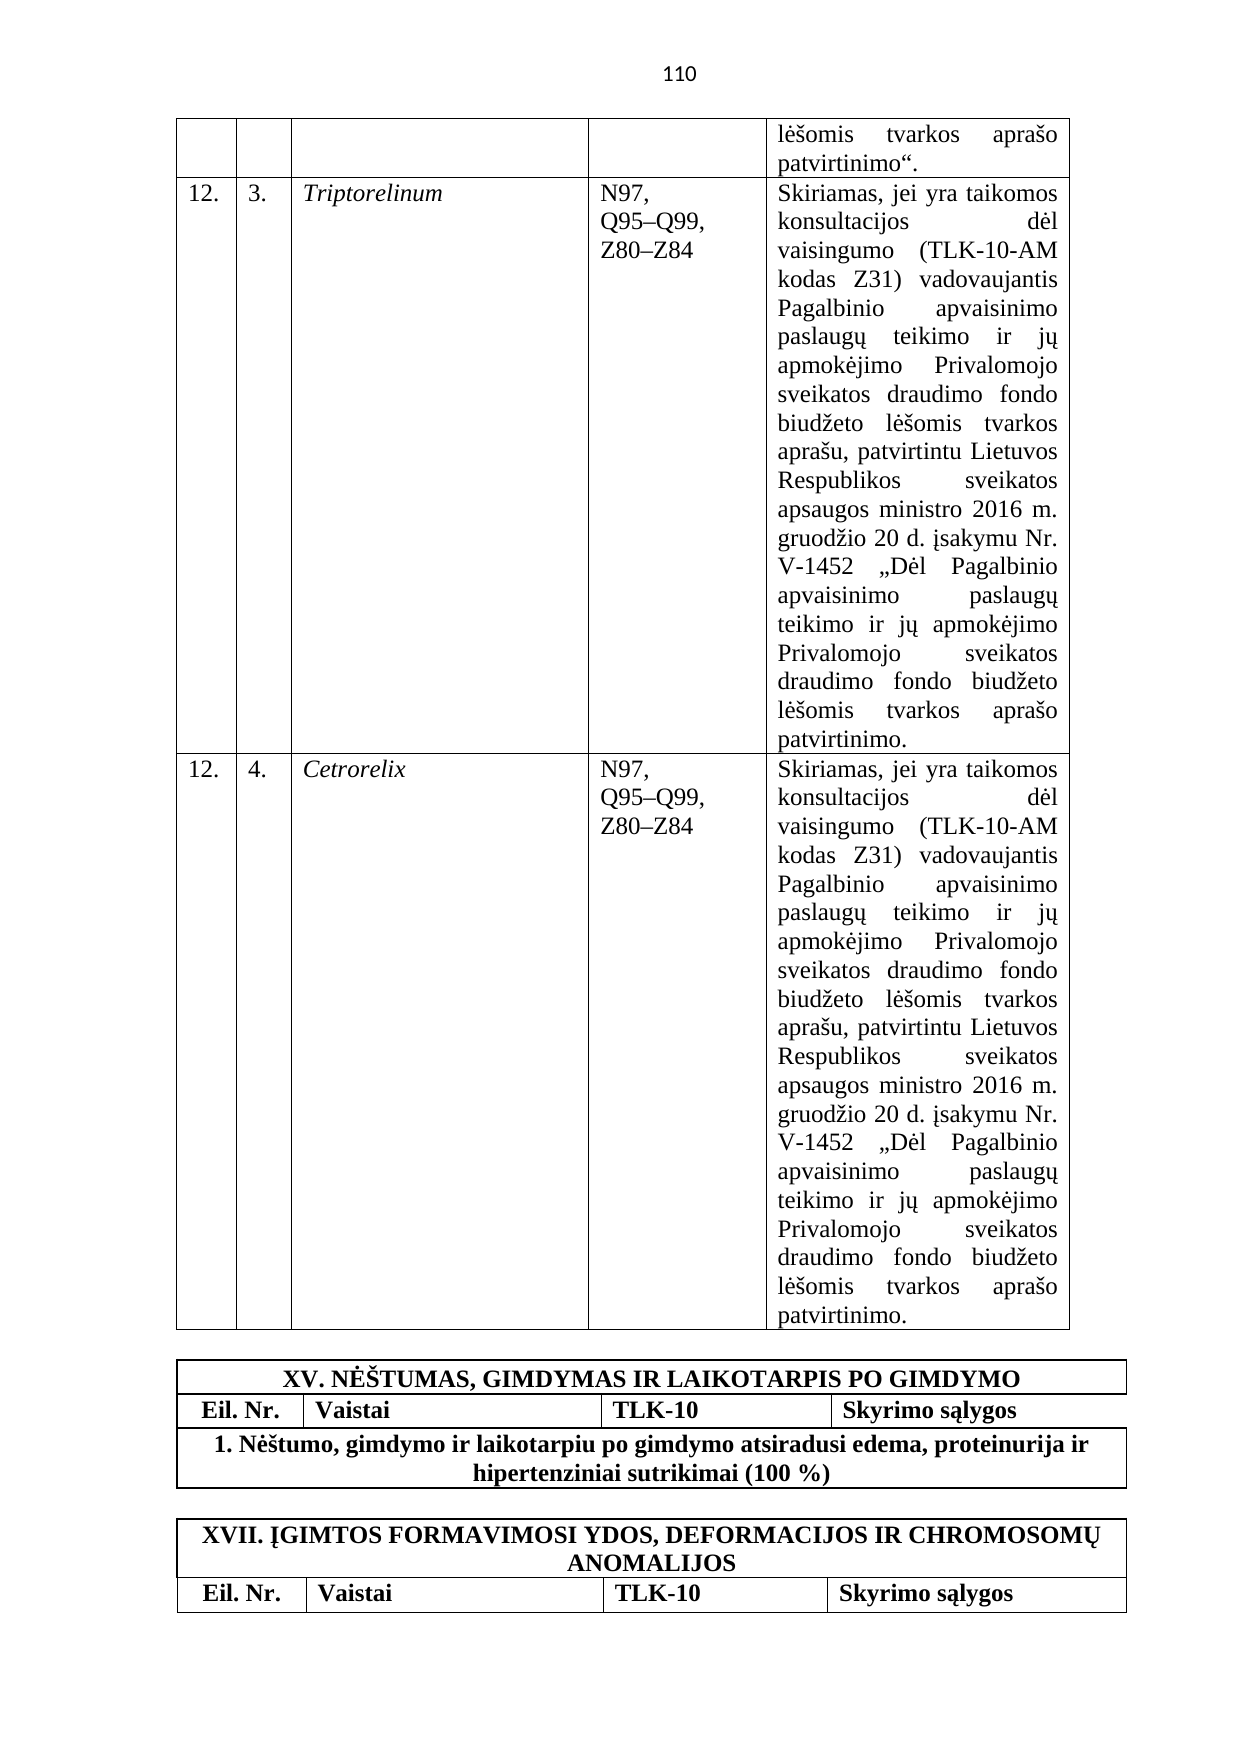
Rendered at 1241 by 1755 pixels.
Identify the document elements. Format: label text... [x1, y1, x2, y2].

table_cell [1103, 177, 1109, 753]
table_cell [1099, 753, 1103, 1329]
table_cell 12. [177, 754, 236, 1329]
table_cell 1. Nėštumo, gimdymo ir laikotarpiu po gimdymo atsiradusi edema, proteinurija ir hipertenziniai sutrikimai (100 %) [178, 1429, 1126, 1487]
table_cell [292, 119, 588, 177]
table_cell Eil. Nr. [178, 1395, 303, 1427]
table_cell [589, 119, 766, 177]
table_cell [1103, 118, 1109, 177]
table_cell Vaistai [304, 1395, 601, 1427]
table_cell Eil. Nr. [178, 1578, 306, 1612]
table_cell [1109, 177, 1123, 753]
table_cell [1084, 753, 1088, 1329]
table_header XV. NĖŠTUMAS, GIMDYMAS IR LAIKOTARPIS PO GIMDYMO [178, 1361, 1126, 1393]
table_cell Skiriamas, jei yra taikomos konsultacijos dėl vaisingumo (TLK-10-AM kodas Z31) vadovaujantis Pagalbinio apvaisinimo paslaugų teikimo ir jų apmokėjimo Privalomojo sveikatos draudimo fondo biudžeto lėšomis tvarkos aprašu, patvirtintu Lietuvos Respublikos sveikatos apsaugos ministro 2016 m. gruodžio 20 d. įsakymu Nr. V-1452 „Dėl Pagalbinio apvaisinimo paslaugų teikimo ir jų apmokėjimo Privalomojo sveikatos draudimo fondo biudžeto lėšomis tvarkos aprašo patvirtinimo. [767, 178, 1069, 753]
table_cell [1109, 753, 1123, 1329]
table_cell [1093, 753, 1099, 1329]
table_cell [177, 119, 236, 177]
table_cell Cetrorelix [292, 754, 588, 1329]
table_cell TLK-10 [604, 1578, 827, 1612]
table_cell [1079, 753, 1083, 1329]
table_cell [1074, 118, 1079, 177]
table_cell 12. [177, 178, 236, 753]
table_cell [1088, 118, 1093, 177]
table_cell [1074, 753, 1079, 1329]
table_cell Skyrimo sąlygos [828, 1578, 1126, 1612]
table_cell [1099, 118, 1103, 177]
table_cell [1084, 118, 1088, 177]
table_cell [1127, 1577, 1133, 1612]
table_cell [1093, 177, 1099, 753]
table_cell [1088, 753, 1093, 1329]
table_cell [1079, 177, 1083, 753]
table_cell [1088, 177, 1093, 753]
table_cell N97, Q95–Q99, Z80–Z84 [589, 754, 766, 1329]
table_cell TLK-10 [602, 1395, 831, 1427]
table_cell Triptorelinum [292, 178, 588, 753]
table_cell lėšomis tvarkos aprašo patvirtinimo“. [767, 119, 1069, 177]
table_cell [1074, 177, 1079, 753]
table_cell [1079, 118, 1083, 177]
table_cell Skyrimo sąlygos [832, 1395, 1126, 1427]
table_header [1127, 1518, 1133, 1577]
table_cell Vaistai [307, 1578, 603, 1612]
table_cell N97, Q95–Q99, Z80–Z84 [589, 178, 766, 753]
table_header XVII. ĮGIMTOS FORMAVIMOSI YDOS, DEFORMACIJOS IR CHROMOSOMŲ ANOMALIJOS [178, 1520, 1126, 1577]
table_cell [1103, 753, 1109, 1329]
table_cell Skiriamas, jei yra taikomos konsultacijos dėl vaisingumo (TLK-10-AM kodas Z31) vadovaujantis Pagalbinio apvaisinimo paslaugų teikimo ir jų apmokėjimo Privalomojo sveikatos draudimo fondo biudžeto lėšomis tvarkos aprašu, patvirtintu Lietuvos Respublikos sveikatos apsaugos ministro 2016 m. gruodžio 20 d. įsakymu Nr. V-1452 „Dėl Pagalbinio apvaisinimo paslaugų teikimo ir jų apmokėjimo Privalomojo sveikatos draudimo fondo biudžeto lėšomis tvarkos aprašo patvirtinimo. [767, 754, 1069, 1329]
table_cell [1109, 118, 1123, 177]
table_cell [237, 119, 291, 177]
table_cell [1084, 177, 1088, 753]
table_cell [1099, 177, 1103, 753]
table_cell 3. [237, 178, 291, 753]
table_cell [1093, 118, 1099, 177]
table_cell 4. [237, 754, 291, 1329]
